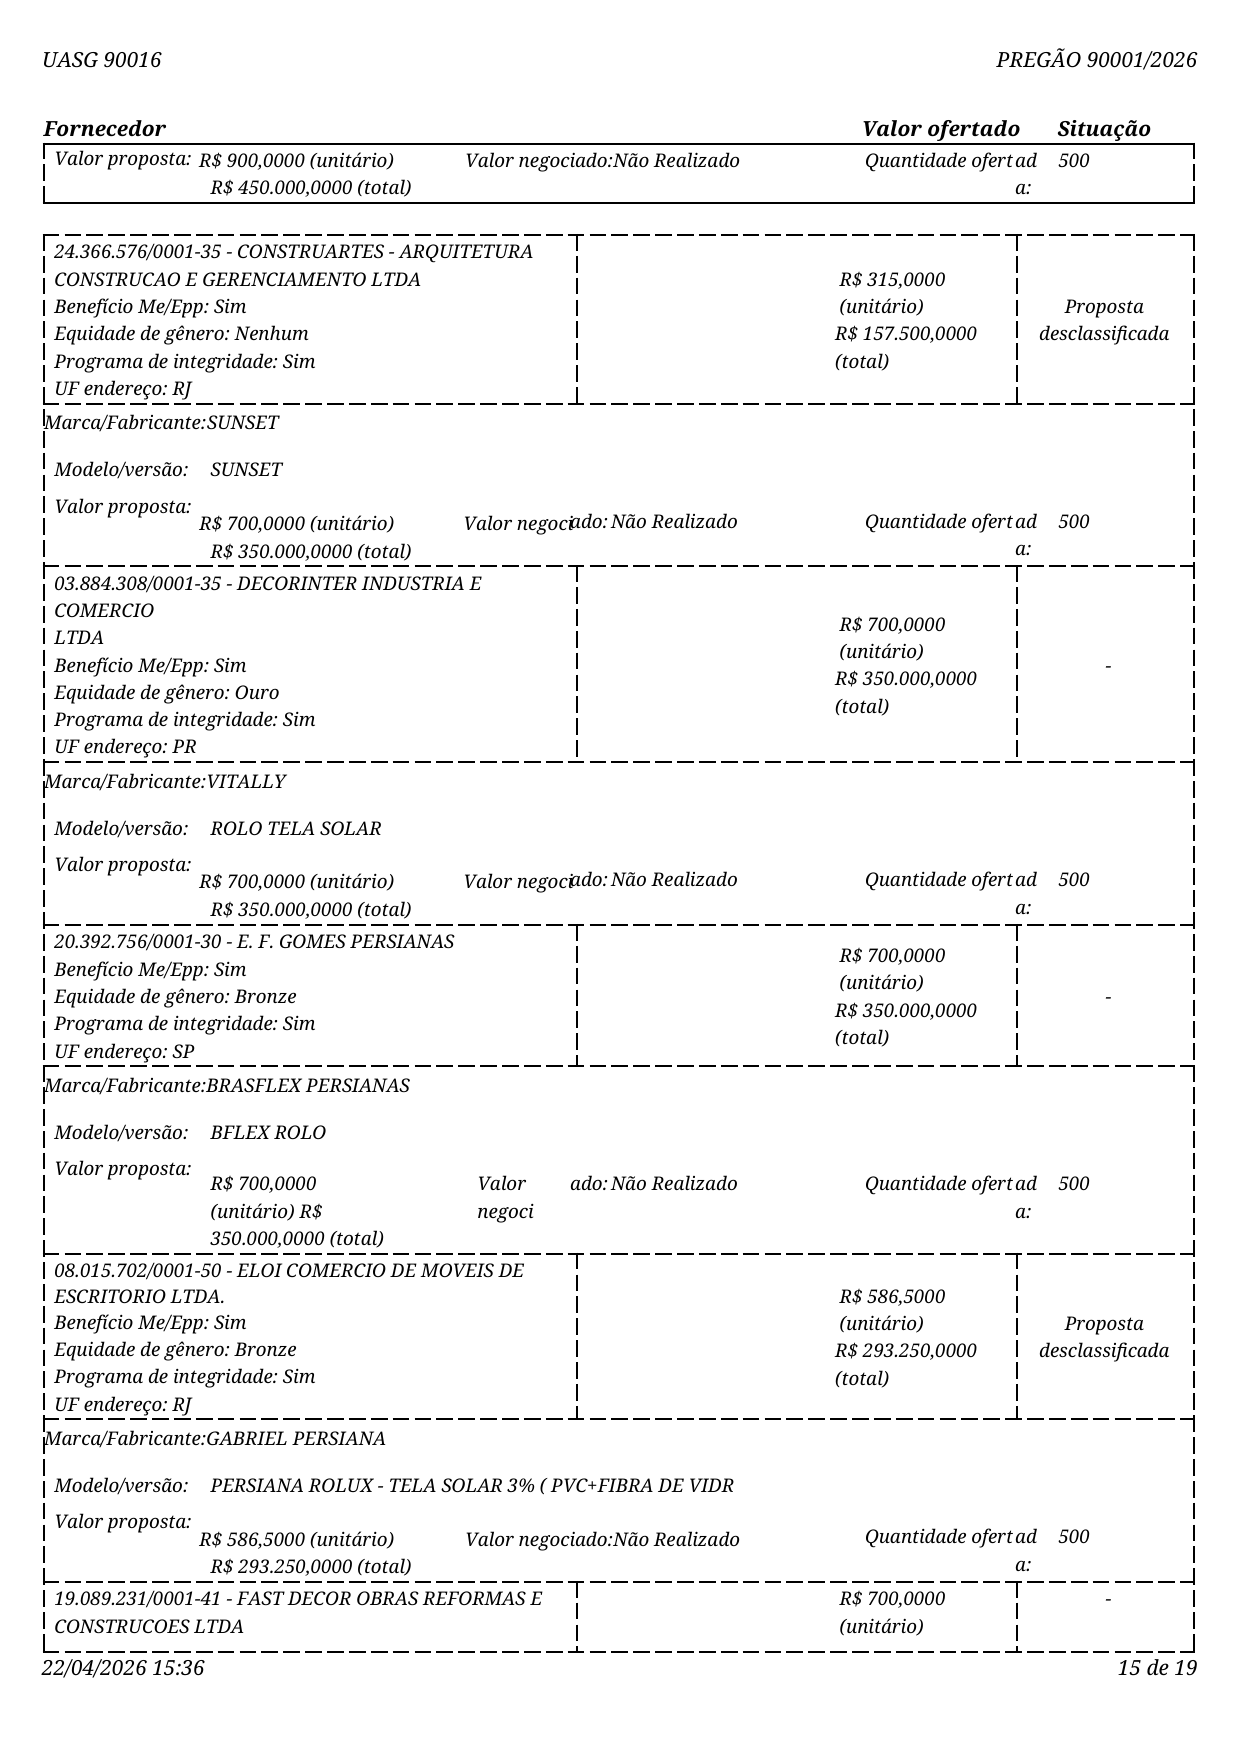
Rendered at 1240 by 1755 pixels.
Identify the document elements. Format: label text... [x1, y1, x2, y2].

table_cell [835, 403, 1017, 454]
table_cell - [1101, 565, 1194, 761]
table_cell R$ 700,0000 (unitário) R$ 350.000,0000 (total) [835, 924, 1017, 1065]
table_cell [1017, 403, 1194, 454]
table_cell ada: [1017, 503, 1048, 565]
table_cell Marca/Fabricante: VITALLY [44, 761, 577, 812]
table_cell [477, 1117, 577, 1166]
table_cell Marca/Fabricante: GABRIEL PERSIANA [44, 1418, 835, 1469]
table_cell [577, 1581, 835, 1651]
table_cell [1101, 1166, 1194, 1253]
table_cell [835, 1470, 1017, 1519]
table_cell R$ 700,0000 (unitário) Valor negoci R$ 350.000,0000 (total) [199, 862, 577, 924]
table_cell R$ 900,0000 (unitário) Valor negociado: Não Realizado R$ 450.000,0000 (total) [199, 145, 835, 202]
table_cell Valor proposta: [44, 145, 199, 202]
table_header R$ 315,0000 (unitário) R$ 157.500,0000 (total) [835, 234, 1017, 402]
table_cell Modelo/versão: Valor proposta: [44, 454, 199, 565]
table_cell 20.392.756/0001-30 - E. F. GOMES PERSIANAS Benefício Me/Epp: Sim Equidade de gênero: Bronze Programa de integridade: Sim UF endereço: SP [44, 924, 477, 1065]
table_cell [577, 403, 835, 454]
table_cell [1017, 1470, 1194, 1519]
table_cell [1017, 1581, 1101, 1651]
table_header Proposta desclassificada [1017, 234, 1194, 402]
table_cell 500 [1048, 862, 1101, 924]
table_cell R$ 586,5000 (unitário) Valor negociado: Não Realizado R$ 293.250,0000 (total) [199, 1519, 835, 1581]
table_cell R$ 700,0000 (unitário) Valor negoci R$ 350.000,0000 (total) [199, 503, 577, 565]
table_cell [577, 813, 835, 862]
table_cell ada: [1017, 145, 1048, 202]
table_cell Proposta desclassificada [1017, 1253, 1194, 1418]
table_cell ROLO TELA SOLAR [199, 813, 577, 862]
table_cell [1017, 761, 1101, 812]
table_cell - [1101, 924, 1194, 1065]
table_cell SUNSET [199, 454, 577, 503]
table_cell [835, 813, 1017, 862]
table_cell [1017, 1418, 1194, 1469]
table_cell [577, 565, 835, 761]
table_cell [577, 1065, 835, 1117]
table_cell 500 [1048, 503, 1194, 565]
table_cell Quantidade ofert [835, 1166, 1017, 1253]
table_cell Quantidade ofert [835, 503, 1017, 565]
table_cell 08.015.702/0001-50 - ELOI COMERCIO DE MOVEIS DE ESCRITORIO LTDA. Benefício Me/Epp: Sim Equidade de gênero: Bronze Programa de integridade: Sim UF endereço: RJ [44, 1253, 577, 1418]
table_cell [577, 1117, 835, 1166]
table_cell ado: Não Realizado [577, 503, 835, 565]
table_cell [835, 1418, 1017, 1469]
table_cell R$ 700,0000 (unitário) [835, 1581, 1017, 1651]
table_cell 500 [1048, 145, 1194, 202]
table_cell ada: [1017, 1519, 1048, 1581]
table_cell BFLEX ROLO [199, 1117, 477, 1166]
table_cell [1101, 1065, 1194, 1117]
table_cell ado: Não Realizado [577, 1166, 835, 1253]
table_cell Marca/Fabricante: BRASFLEX PERSIANAS [44, 1065, 477, 1117]
table_cell Modelo/versão: Valor proposta: [44, 1117, 199, 1253]
table_cell 500 [1048, 1166, 1101, 1253]
table_cell [1017, 924, 1101, 1065]
table_cell [1101, 761, 1194, 812]
table_cell PERSIANA ROLUX - TELA SOLAR 3% ( PVC+FIBRA DE VIDR [199, 1470, 835, 1519]
table_cell Modelo/versão: Valor proposta: [44, 813, 199, 924]
table_cell [1017, 565, 1101, 761]
table_cell R$ 700,0000 (unitário) R$ 350.000,0000 (total) [835, 565, 1017, 761]
table_cell - [1101, 1581, 1194, 1651]
table_cell Marca/Fabricante: SUNSET [44, 403, 577, 454]
table_cell [1101, 862, 1194, 924]
table_cell [577, 924, 835, 1065]
table_cell R$ 586,5000 (unitário) R$ 293.250,0000 (total) [835, 1253, 1017, 1418]
table_cell [577, 1253, 835, 1418]
table_cell 500 [1048, 1519, 1194, 1581]
table_header [577, 234, 835, 402]
table_cell [1101, 813, 1194, 862]
table_cell 03.884.308/0001-35 - DECORINTER INDUSTRIA E COMERCIO LTDA Benefício Me/Epp: Sim Equidade de gênero: Ouro Programa de integridade: Sim UF endereço: PR [44, 565, 577, 761]
table_cell [1017, 1117, 1101, 1166]
table_cell [1101, 1117, 1194, 1166]
table_cell Quantidade ofert [835, 862, 1017, 924]
table_cell ada: [1017, 1166, 1048, 1253]
table_cell Valor negoci [477, 1166, 577, 1253]
table_cell Modelo/versão: Valor proposta: [44, 1470, 199, 1581]
table_cell [577, 454, 835, 503]
table_cell [1017, 1065, 1101, 1117]
table_cell R$ 700,0000 (unitário) R$ 350.000,0000 (total) [199, 1166, 477, 1253]
table_cell [577, 761, 835, 812]
table_cell [1017, 813, 1101, 862]
table_cell Quantidade ofert [835, 1519, 1017, 1581]
table_cell ado: Não Realizado [577, 862, 835, 924]
table_cell Quantidade ofert [835, 145, 1017, 202]
table_cell [835, 1117, 1017, 1166]
table_header 24.366.576/0001-35 - CONSTRUARTES - ARQUITETURA CONSTRUCAO E GERENCIAMENTO LTDA Benefício Me/Epp: Sim Equidade de gênero: Nenhum Programa de integridade: Sim UF endereço: RJ [44, 234, 577, 402]
table_cell [835, 1065, 1017, 1117]
table_cell [477, 1065, 577, 1117]
table_cell [835, 454, 1017, 503]
table_cell [1017, 454, 1194, 503]
table_cell [477, 924, 577, 1065]
table_cell 19.089.231/0001-41 - FAST DECOR OBRAS REFORMAS E CONSTRUCOES LTDA [44, 1581, 577, 1651]
table_cell [835, 761, 1017, 812]
table_cell ada: [1017, 862, 1048, 924]
